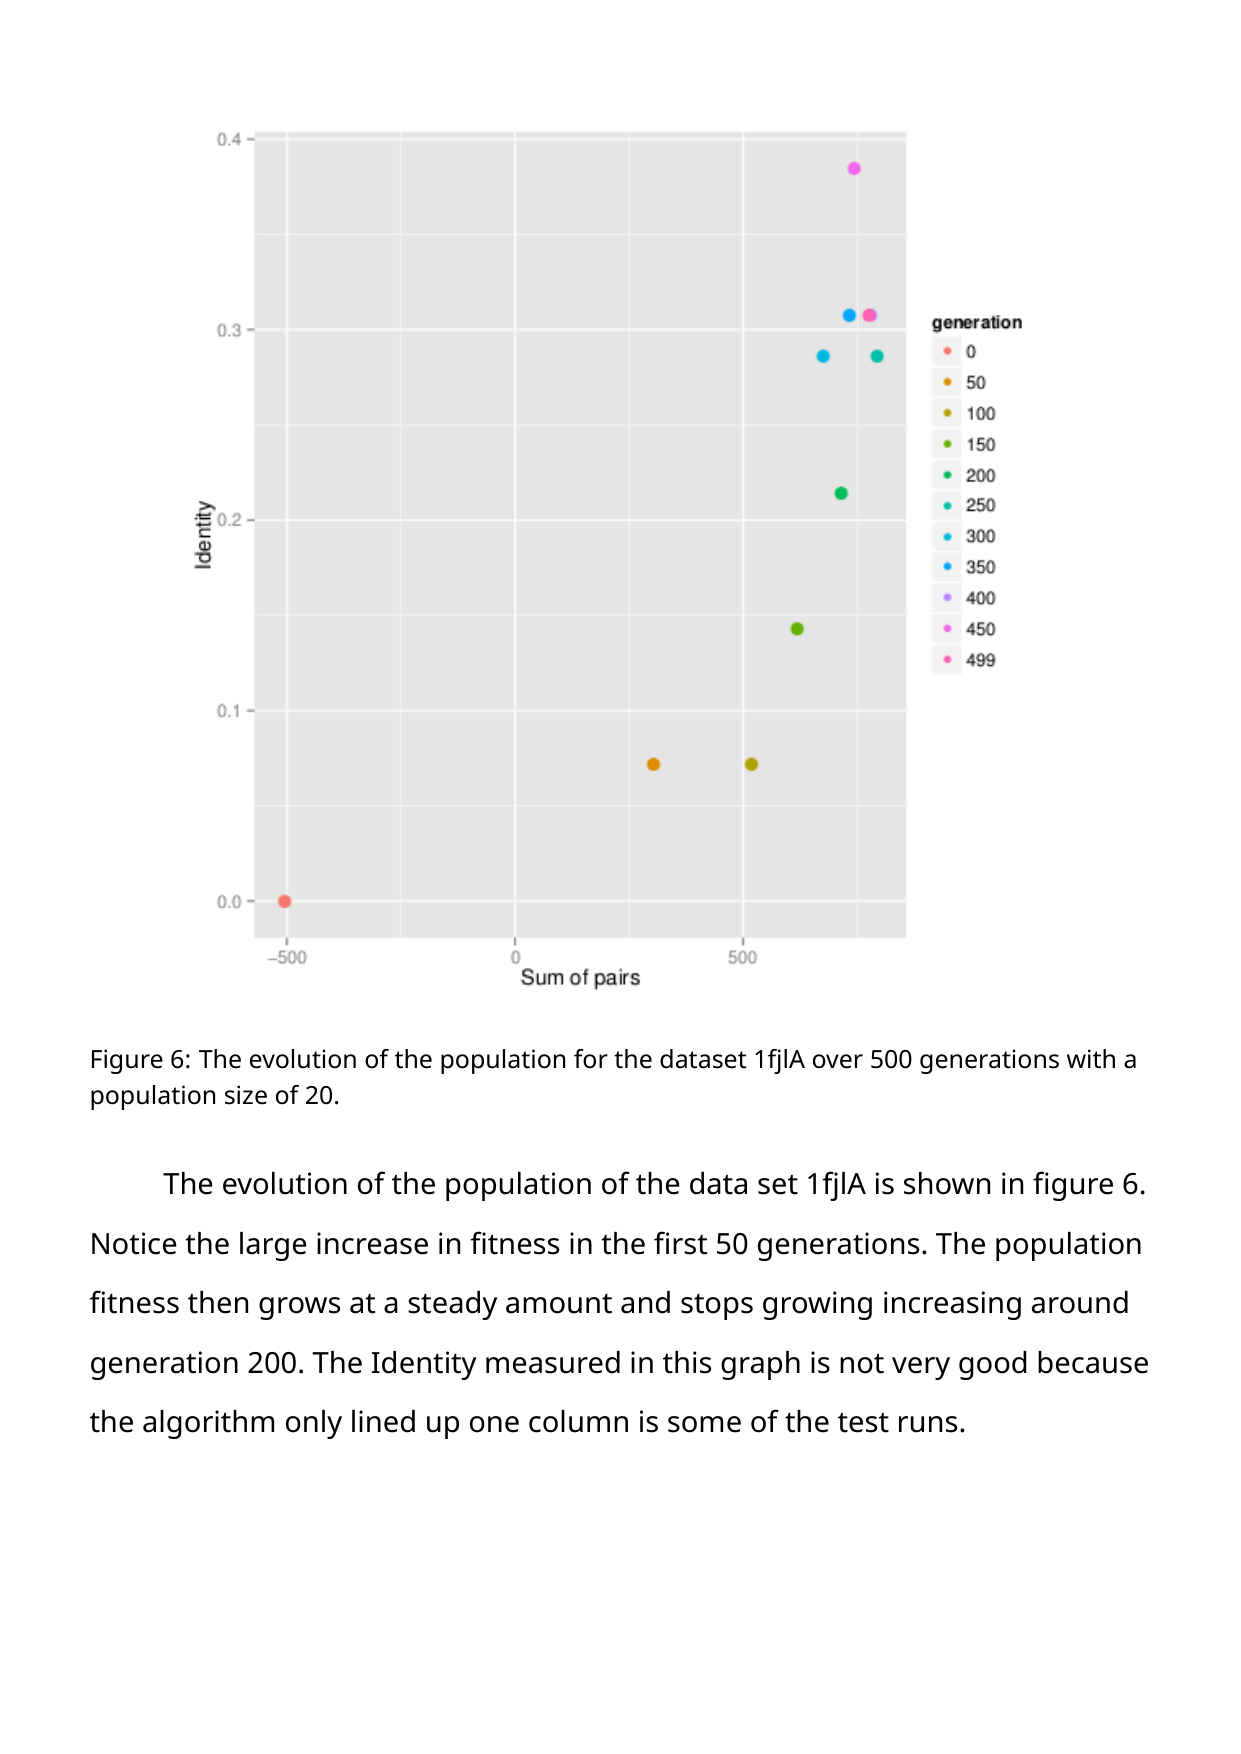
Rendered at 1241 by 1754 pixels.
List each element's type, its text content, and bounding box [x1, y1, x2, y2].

table_cell [89, 118, 1152, 1038]
picture [188, 118, 1053, 998]
text The evolution of the population of the data set 1fjlA is shown in figure 6. Notice the large increase in fitness in the first 50 generations. The population fitness then grows at a steady amount and stops growing increasing around generation 200. The Identity measured in this graph is not very good because the algorithm only lined up one column is some of the test runs. [89, 1164, 1152, 1441]
table_cell Figure 6: The evolution of the population for the dataset 1fjlA over 500 generations with a population size of 20. [89, 1038, 1152, 1111]
